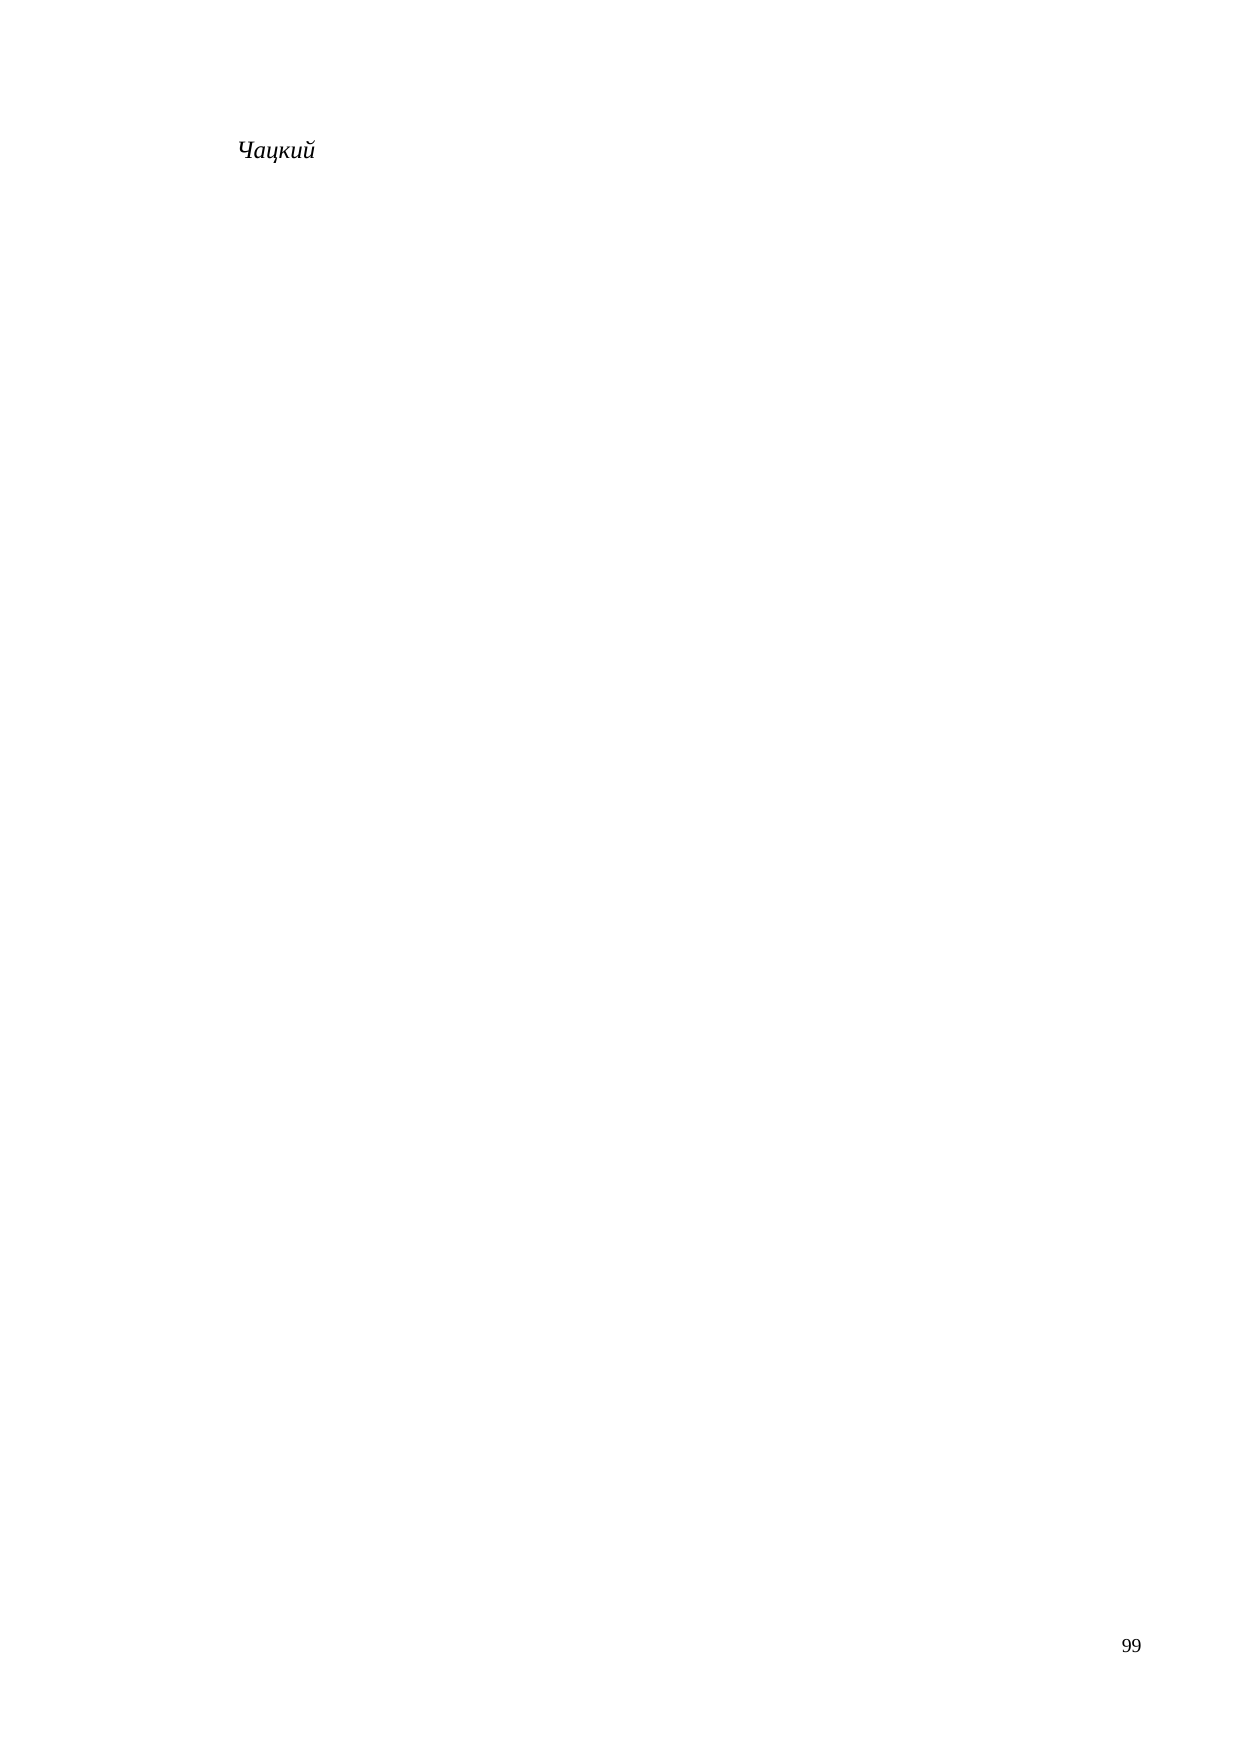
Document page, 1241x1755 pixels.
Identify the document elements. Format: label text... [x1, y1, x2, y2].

text Чацкий [236, 135, 1168, 164]
